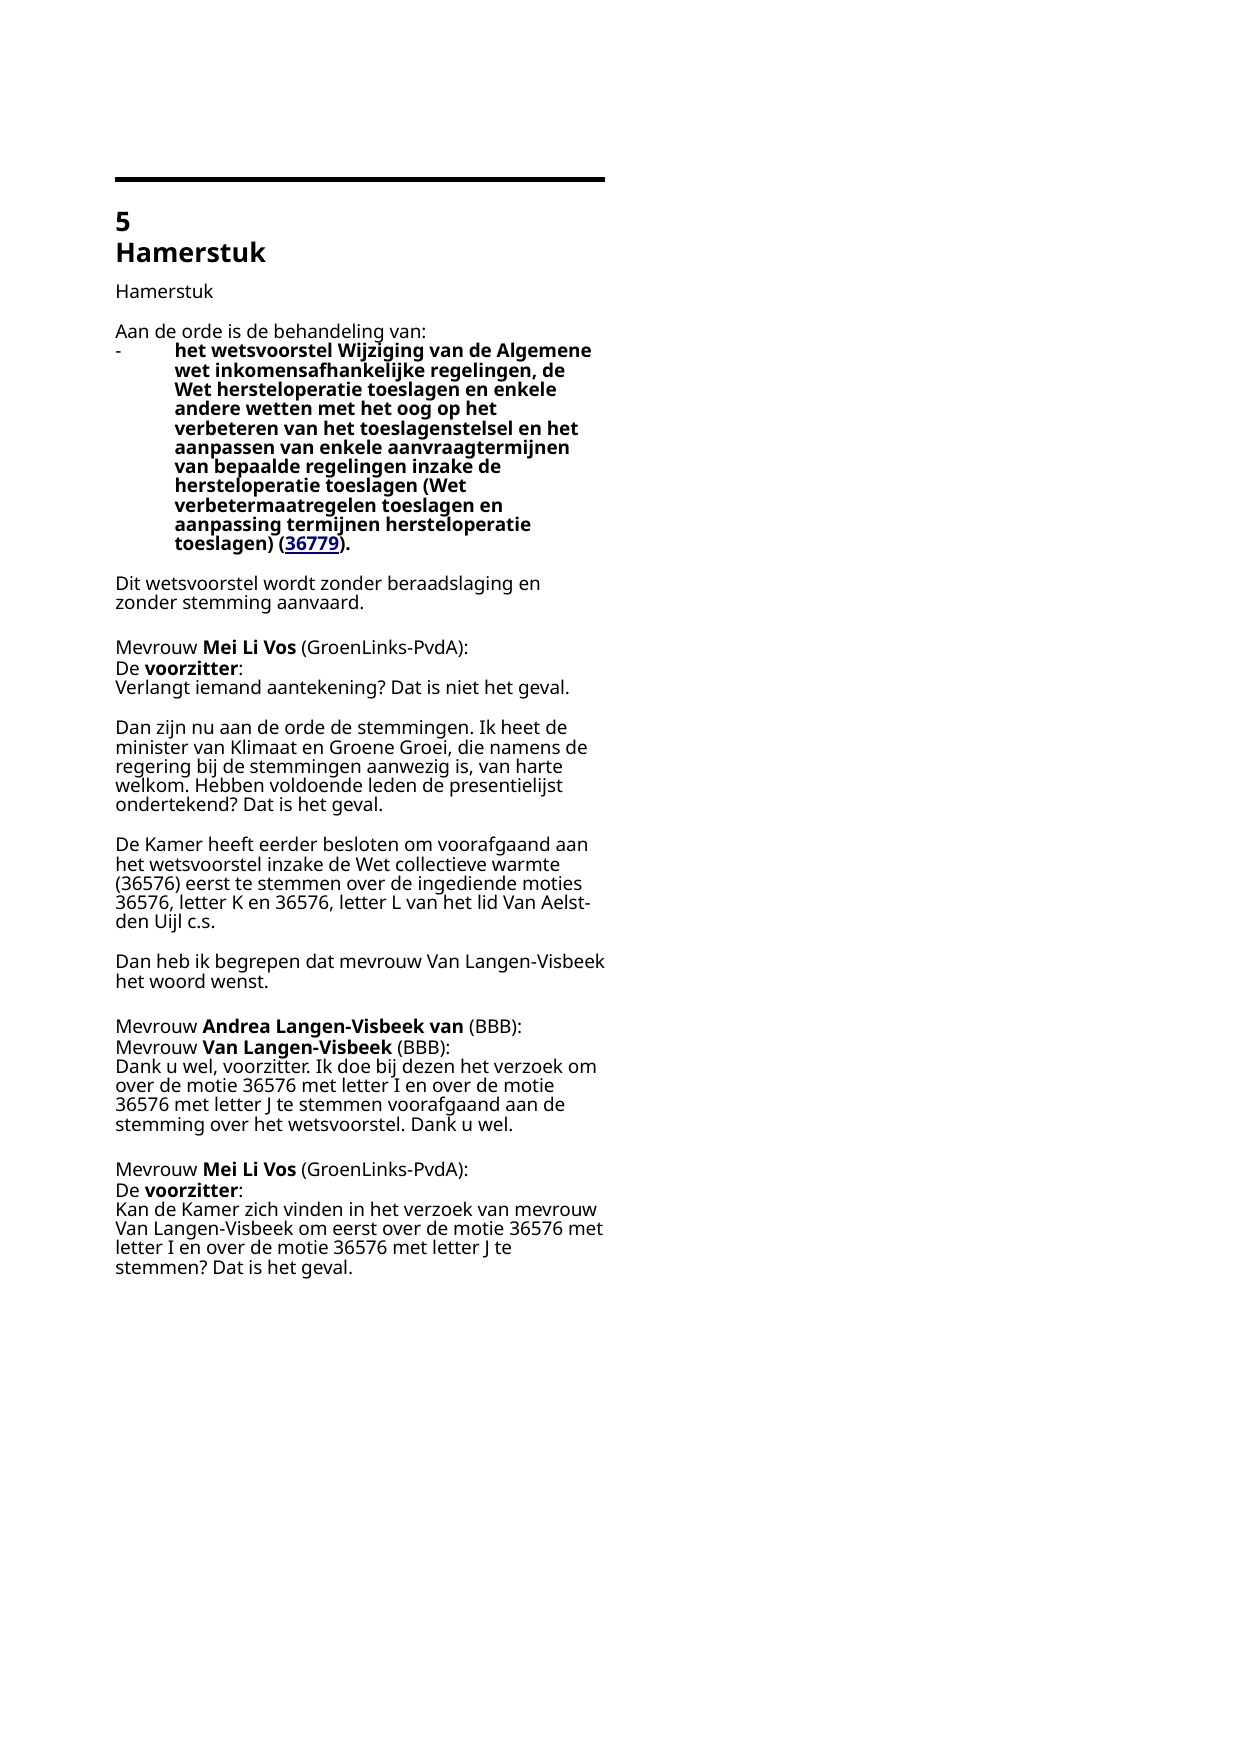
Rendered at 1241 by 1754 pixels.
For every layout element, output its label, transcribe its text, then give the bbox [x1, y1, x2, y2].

text Mevrouw Mei Li Vos (GroenLinks-PvdA): [115, 1156, 605, 1182]
list het wetsvoorstel Wijziging van de Algemene wet inkomensafhankelijke regelingen, de Wet hersteloperatie toeslagen en enkele andere wetten met het oog op het verbeteren van het toeslagenstelsel en het aanpassen van enkele aanvraagtermijnen van bepaalde regelingen inzake de hersteloperatie toeslagen (Wet verbetermaatregelen toeslagen en aanpassing termijnen hersteloperatie toeslagen) (36779). [115, 342, 605, 554]
text Dan heb ik begrepen dat mevrouw Van Langen-Visbeek het woord wenst. [115, 953, 605, 992]
text Dit wetsvoorstel wordt zonder beraadslaging en zonder stemming aanvaard. [115, 575, 605, 614]
text Dan zijn nu aan de orde de stemmingen. Ik heet de minister van Klimaat en Groene Groei, die namens de regering bij de stemmingen aanwezig is, van harte welkom. Hebben voldoende leden de presentielijst ondertekend? Dat is het geval. [115, 719, 605, 816]
text Kan de Kamer zich vinden in het verzoek van mevrouw Van Langen-Visbeek om eerst over de motie 36576 met letter I en over de motie 36576 met letter J te stemmen? Dat is het geval. [115, 1201, 605, 1278]
text Mevrouw Van Langen-Visbeek (BBB): [115, 1039, 605, 1058]
text De voorzitter: [115, 660, 605, 679]
text Mevrouw Andrea Langen-Visbeek van (BBB): [115, 1013, 605, 1039]
text Verlangt iemand aantekening? Dat is niet het geval. [115, 679, 605, 699]
text De Kamer heeft eerder besloten om voorafgaand aan het wetsvoorstel inzake de Wet collectieve warmte (36576) eerst te stemmen over de ingediende moties 36576, letter K en 36576, letter L van het lid Van Aelst-den Uijl c.s. [115, 836, 605, 933]
text Dank u wel, voorzitter. Ik doe bij dezen het verzoek om over de motie 36576 met letter I en over de motie 36576 met letter J te stemmen voorafgaand aan de stemming over het wetsvoorstel. Dank u wel. [115, 1058, 605, 1135]
text Hamerstuk [115, 283, 605, 302]
text De voorzitter: [115, 1182, 605, 1201]
text Hamerstuk [115, 239, 605, 283]
text 5 [115, 203, 605, 239]
text Mevrouw Mei Li Vos (GroenLinks-PvdA): [115, 634, 605, 660]
text Aan de orde is de behandeling van: [115, 323, 605, 342]
